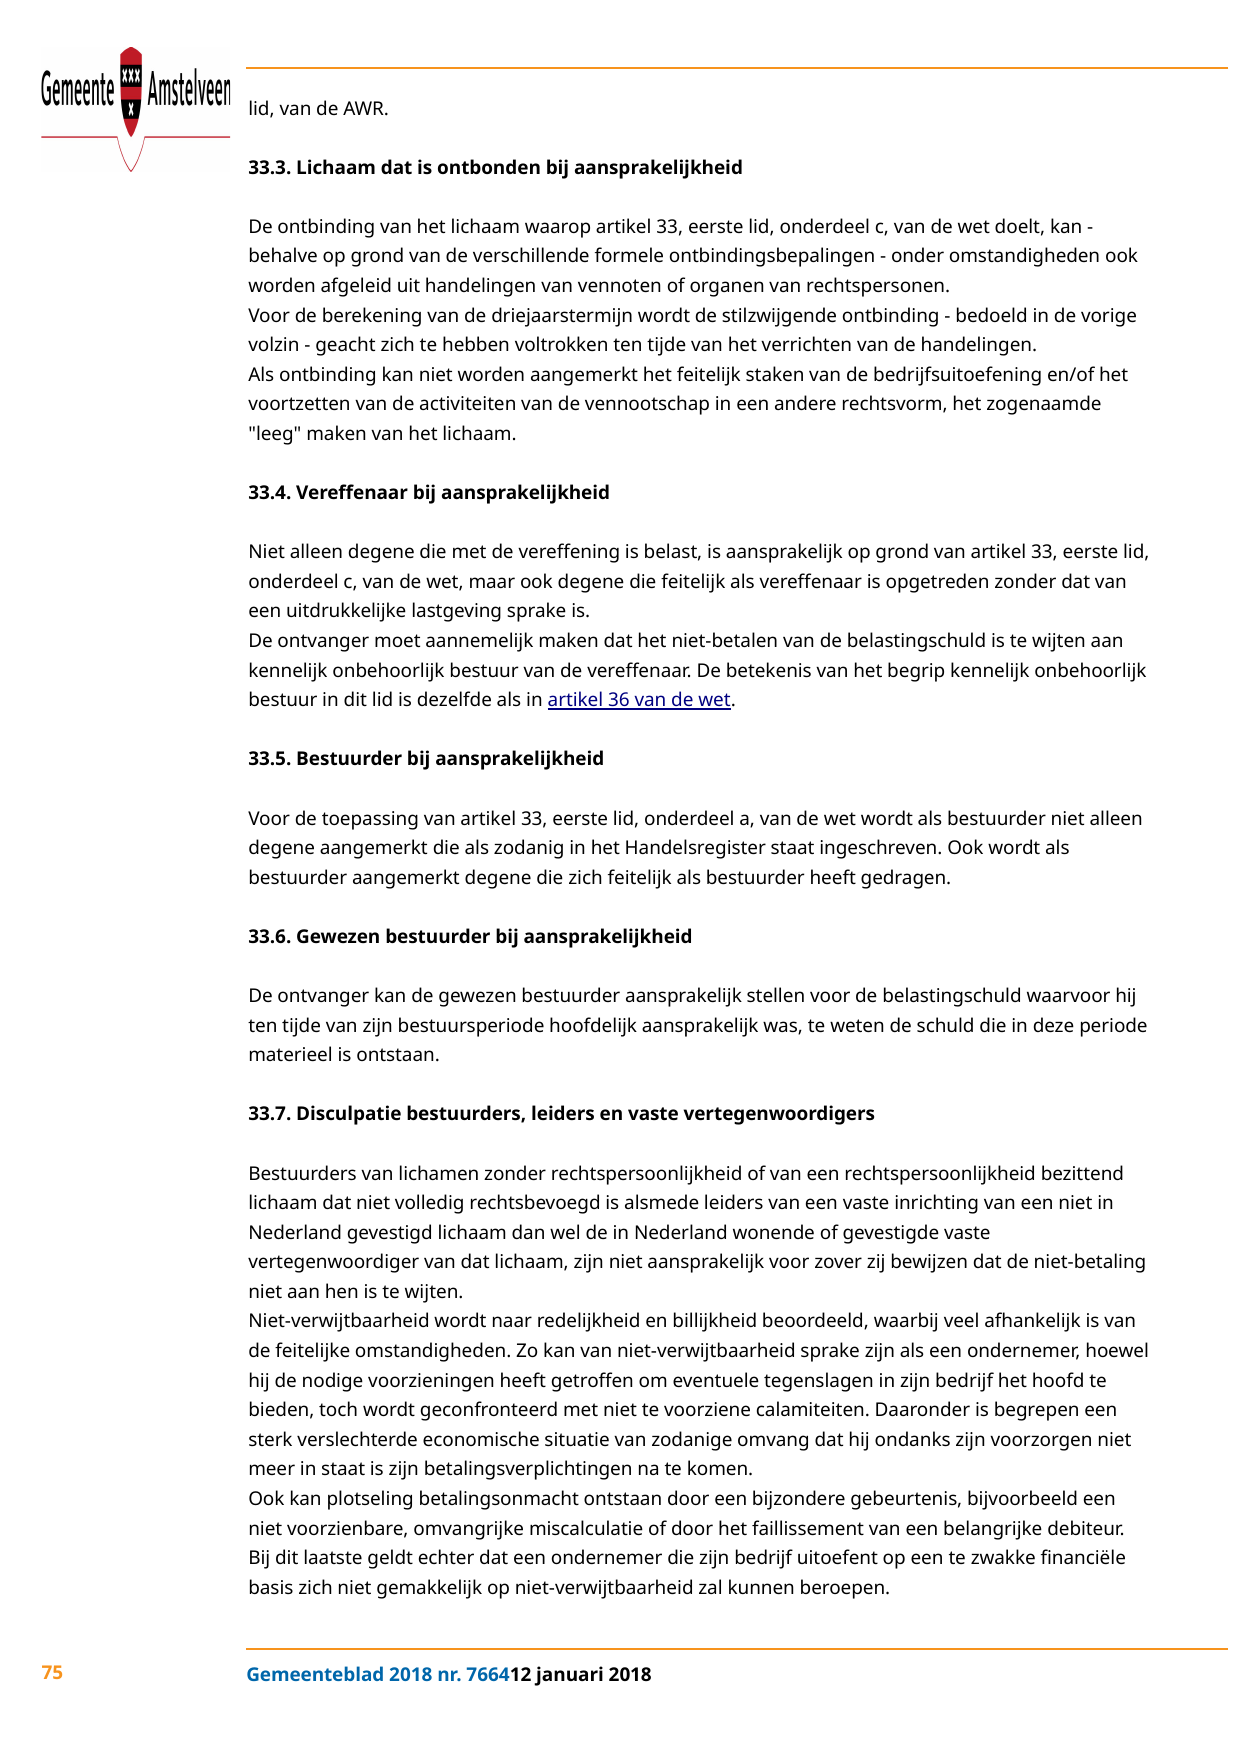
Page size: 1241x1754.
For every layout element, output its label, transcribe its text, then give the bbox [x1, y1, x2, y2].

text Voor de berekening van de driejaarstermijn wordt de stilzwijgende ontbinding - bedoeld in de vorige volzin - geacht zich te hebben voltrokken ten tijde van het verrichten van de handelingen. [248, 302, 1152, 357]
text Niet alleen degene die met de vereffening is belast, is aansprakelijk op grond van artikel 33, eerste lid, onderdeel c, van de wet, maar ook degene die feitelijk als vereffenaar is opgetreden zonder dat van een uitdrukkelijke lastgeving sprake is. [248, 538, 1152, 623]
text Niet-verwijtbaarheid wordt naar redelijkheid en billijkheid beoordeeld, waarbij veel afhankelijk is van de feitelijke omstandigheden. Zo kan van niet-verwijtbaarheid sprake zijn als een ondernemer, hoewel hij de nodige voorzieningen heeft getroffen om eventuele tegenslagen in zijn bedrijf het hoofd te bieden, toch wordt geconfronteerd met niet te voorziene calamiteiten. Daaronder is begrepen een sterk verslechterde economische situatie van zodanige omvang dat hij ondanks zijn voorzorgen niet meer in staat is zijn betalingsverplichtingen na te komen. [248, 1308, 1152, 1481]
text 33.4. Vereffenaar bij aansprakelijkheid [248, 479, 1152, 505]
text lid, van de AWR. [248, 95, 1152, 121]
picture [41, 47, 231, 172]
text De ontbinding van het lichaam waarop artikel 33, eerste lid, onderdeel c, van de wet doelt, kan - behalve op grond van de verschillende formele ontbindingsbepalingen - onder omstandigheden ook worden afgeleid uit handelingen van vennoten of organen van rechtspersonen. [248, 213, 1152, 298]
text 33.3. Lichaam dat is ontbonden bij aansprakelijkheid [248, 154, 1152, 180]
text 33.5. Bestuurder bij aansprakelijkheid [248, 746, 1152, 771]
text De ontvanger moet aannemelijk maken dat het niet-betalen van de belastingschuld is te wijten aan kennelijk onbehoorlijk bestuur van de vereffenaar. De betekenis van het begrip kennelijk onbehoorlijk bestuur in dit lid is dezelfde als in artikel 36 van de wet. [248, 627, 1152, 712]
text 33.6. Gewezen bestuurder bij aansprakelijkheid [248, 923, 1152, 949]
text 33.7. Disculpatie bestuurders, leiders en vaste vertegenwoordigers [248, 1101, 1152, 1126]
text Ook kan plotseling betalingsonmacht ontstaan door een bijzondere gebeurtenis, bijvoorbeeld een niet voorzienbare, omvangrijke miscalculatie of door het faillissement van een belangrijke debiteur. Bij dit laatste geldt echter dat een ondernemer die zijn bedrijf uitoefent op een te zwakke financiële basis zich niet gemakkelijk op niet-verwijtbaarheid zal kunnen beroepen. [248, 1485, 1152, 1600]
text Voor de toepassing van artikel 33, eerste lid, onderdeel a, van de wet wordt als bestuurder niet alleen degene aangemerkt die als zodanig in het Handelsregister staat ingeschreven. Ook wordt als bestuurder aangemerkt degene die zich feitelijk als bestuurder heeft gedragen. [248, 805, 1152, 890]
text De ontvanger kan de gewezen bestuurder aansprakelijk stellen voor de belastingschuld waarvoor hij ten tijde van zijn bestuursperiode hoofdelijk aansprakelijk was, te weten de schuld die in deze periode materieel is ontstaan. [248, 982, 1152, 1067]
text Bestuurders van lichamen zonder rechtspersoonlijkheid of van een rechtspersoonlijkheid bezittend lichaam dat niet volledig rechtsbevoegd is alsmede leiders van een vaste inrichting van een niet in Nederland gevestigd lichaam dan wel de in Nederland wonende of gevestigde vaste vertegenwoordiger van dat lichaam, zijn niet aansprakelijk voor zover zij bewijzen dat de niet-betaling niet aan hen is te wijten. [248, 1160, 1152, 1304]
text Als ontbinding kan niet worden aangemerkt het feitelijk staken van de bedrijfsuitoefening en/of het voortzetten van de activiteiten van de vennootschap in een andere rechtsvorm, het zogenaamde "leeg" maken van het lichaam. [248, 361, 1152, 446]
